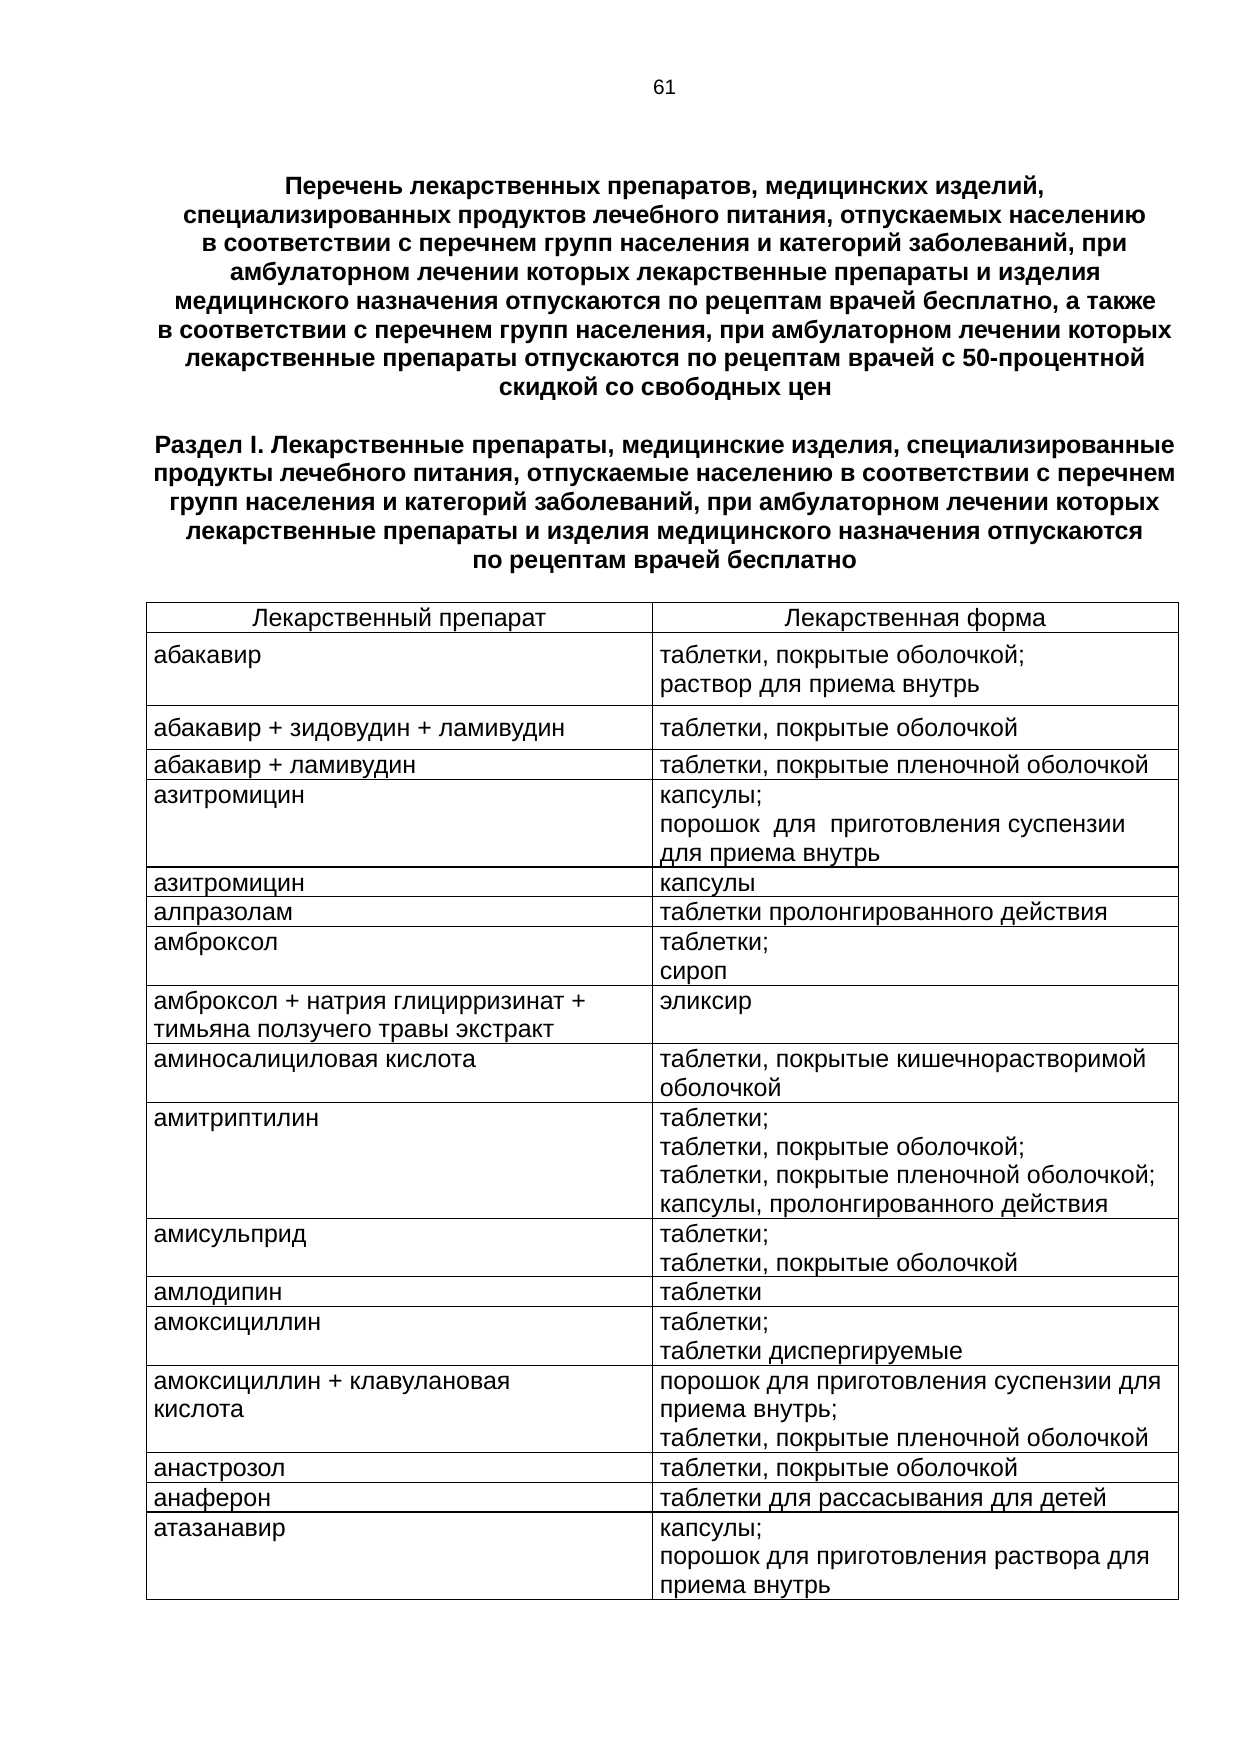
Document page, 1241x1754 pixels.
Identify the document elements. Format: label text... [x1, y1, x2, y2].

table_cell таблетки; таблетки, покрытые оболочкой; таблетки, покрытые пленочной оболочкой; капсулы, пролонгированного действия [653, 1103, 1178, 1218]
table_cell азитромицин [147, 868, 652, 896]
table_cell капсулы; порошок для приготовления раствора для приема внутрь [653, 1513, 1178, 1599]
text по рецептам врачей бесплатно [148, 544, 1181, 573]
table_header Лекарственный препарат [147, 603, 652, 632]
table_cell таблетки; таблетки, покрытые оболочкой [653, 1219, 1178, 1276]
table_cell таблетки, покрытые оболочкой [653, 1453, 1178, 1482]
table_cell амоксициллин + клавулановая кислота [147, 1366, 652, 1452]
table_cell амисульприд [147, 1219, 652, 1276]
text в соответствии с перечнем групп населения, при амбулаторном лечении которых лекарственные препараты отпускаются по рецептам врачей с 50-процентной скидкой со свободных цен [148, 314, 1181, 401]
table_cell таблетки, покрытые оболочкой [653, 706, 1178, 749]
table_cell таблетки [653, 1277, 1178, 1306]
table_cell таблетки; таблетки диспергируемые [653, 1307, 1178, 1364]
table_cell атазанавир [147, 1513, 652, 1599]
table_cell абакавир + зидовудин + ламивудин [147, 706, 652, 749]
table_cell амлодипин [147, 1277, 652, 1306]
table_cell таблетки, покрытые пленочной оболочкой [653, 750, 1178, 779]
table_cell таблетки пролонгированного действия [653, 897, 1178, 926]
table_cell амитриптилин [147, 1103, 652, 1218]
table_cell амброксол + натрия глицирризинат + тимьяна ползучего травы экстракт [147, 986, 652, 1043]
table_cell капсулы [653, 868, 1178, 896]
table_cell порошок для приготовления суспензии для приема внутрь; таблетки, покрытые пленочной оболочкой [653, 1366, 1178, 1452]
table_cell таблетки; сироп [653, 927, 1178, 984]
table_cell анастрозол [147, 1453, 652, 1482]
table_cell амброксол [147, 927, 652, 984]
table_cell таблетки, покрытые оболочкой; раствор для приема внутрь [653, 633, 1178, 705]
text в соответствии с перечнем групп населения и категорий заболеваний, при амбулаторном лечении которых лекарственные препараты и изделия медицинского назначения отпускаются по рецептам врачей бесплатно, а также [148, 228, 1181, 314]
table_cell таблетки, покрытые кишечнорастворимой оболочкой [653, 1044, 1178, 1102]
table_header Лекарственная форма [653, 603, 1178, 632]
text Раздел I. Лекарственные препараты, медицинские изделия, специализированные продукты лечебного питания, отпускаемые населению в соответствии с перечнем групп населения и категорий заболеваний, при амбулаторном лечении которых лекарственные препараты и изделия медицинского назначения отпускаются [148, 429, 1181, 544]
table_cell амоксициллин [147, 1307, 652, 1364]
table_cell капсулы; порошок для приготовления суспензии для приема внутрь [653, 780, 1178, 866]
table_cell аминосалициловая кислота [147, 1044, 652, 1102]
text Перечень лекарственных препаратов, медицинских изделий, специализированных продуктов лечебного питания, отпускаемых населению [148, 171, 1181, 228]
table_cell азитромицин [147, 780, 652, 866]
table_cell эликсир [653, 986, 1178, 1043]
table_cell абакавир [147, 633, 652, 705]
table_cell абакавир + ламивудин [147, 750, 652, 779]
table_cell таблетки для рассасывания для детей [653, 1483, 1178, 1511]
table_cell алпразолам [147, 897, 652, 926]
table_cell анаферон [147, 1483, 652, 1511]
